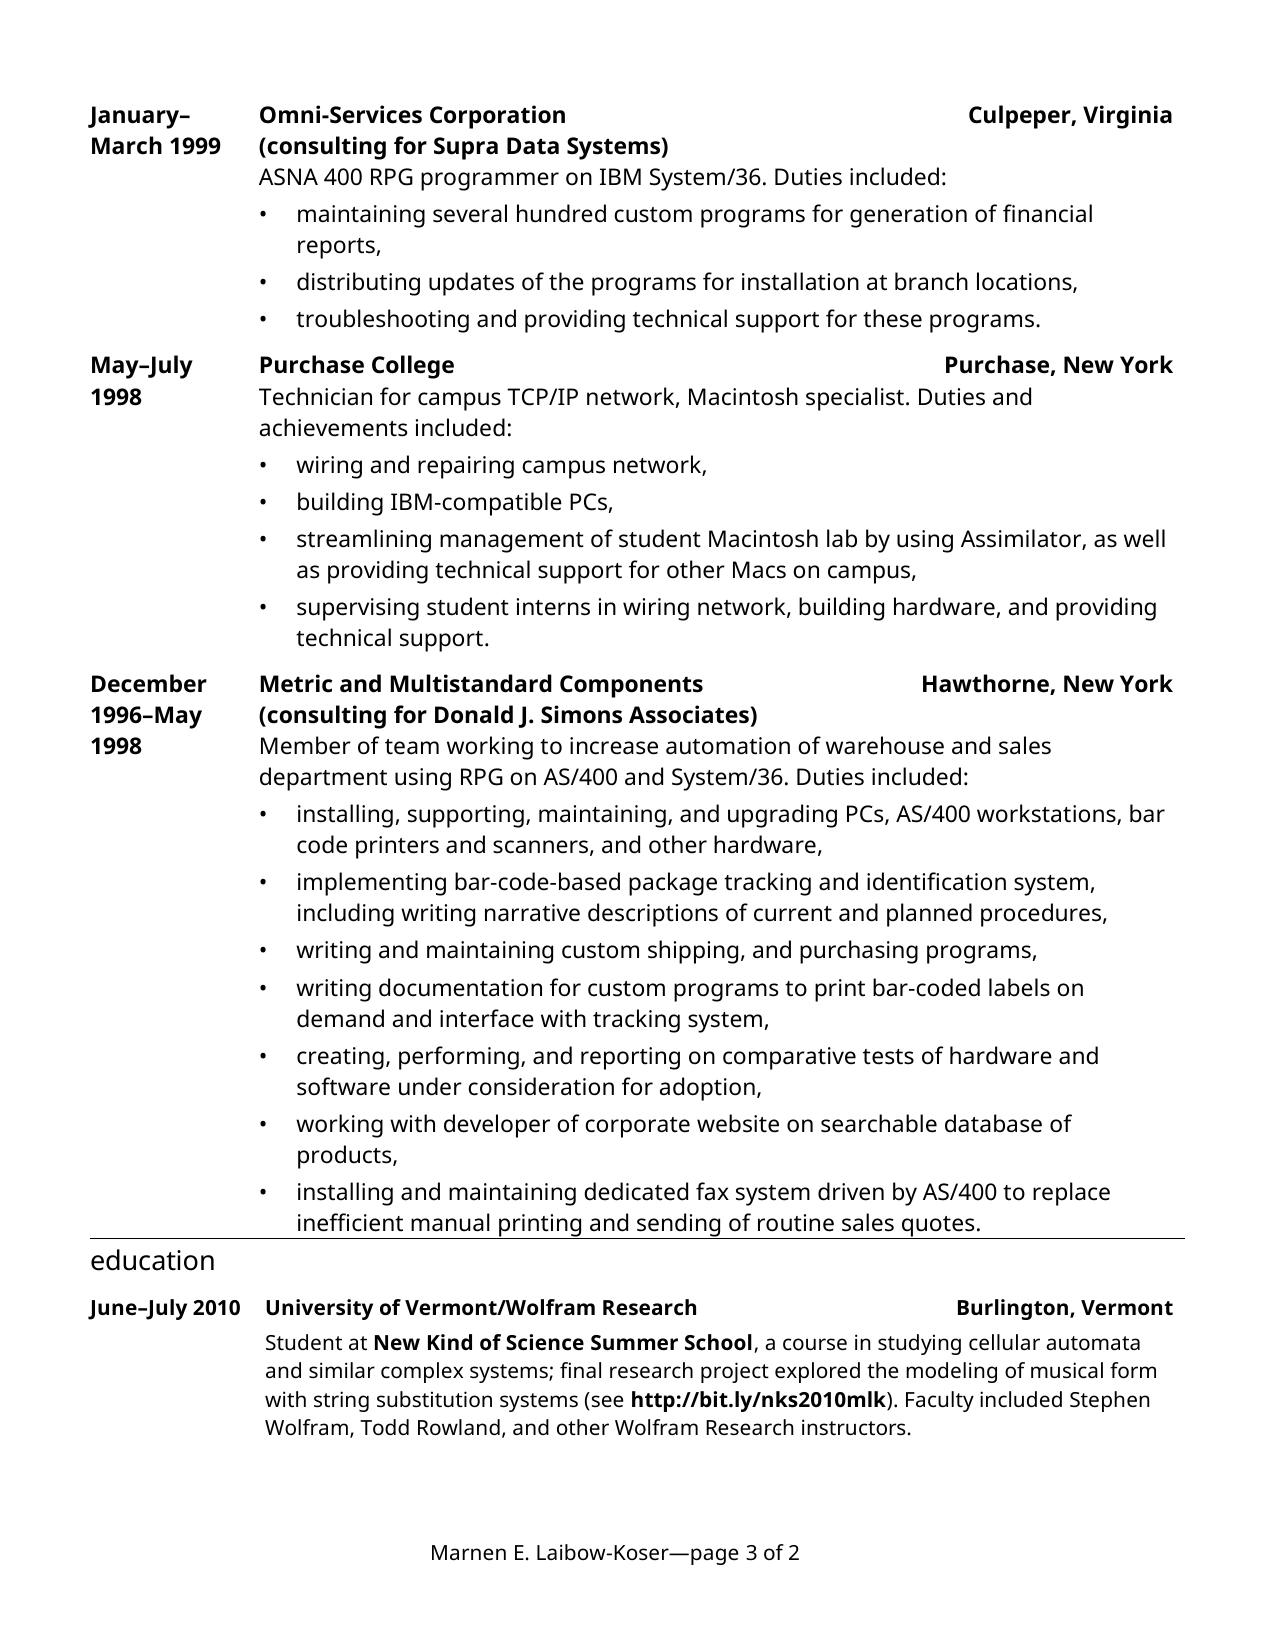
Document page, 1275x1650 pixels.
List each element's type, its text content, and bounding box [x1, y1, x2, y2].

table_cell Metric and Multistandard Components Hawthorne, New York (consulting for Donald J. Simons Associates) Member of team working to increase automation of warehouse and sales department using RPG on AS/400 and System/36. Duties included: installing, supporting, maintaining, and upgrading PCs, AS/400 workstations, bar code printers and scanners, and other hardware, implementing bar-code-based package tracking and identification system, including writing narrative descriptions of current and planned procedures, writing and maintaining custom shipping, and purchasing programs, writing documentation for custom programs to print bar-coded labels on demand and interface with tracking system, creating, performing, and reporting on comparative tests of hardware and software under consideration for adoption, working with developer of corporate website on searchable database of products, installing and maintaining dedicated fax system driven by AS/400 to replace inefficient manual printing and sending of routine sales quotes. [259, 653, 1185, 1238]
table_cell Omni-Services Corporation Culpeper, Virginia (consulting for Supra Data Systems) ASNA 400 RPG programmer on IBM System/36. Duties included: maintaining several hundred custom programs for generation of ﬁnancial reports, distributing updates of the programs for installation at branch locations, troubleshooting and providing technical support for these programs. [259, 84, 1185, 334]
table_cell May–July 1998 [90, 334, 259, 653]
text education [90, 1239, 1185, 1278]
table_cell December 1996–May 1998 [90, 653, 259, 1238]
table_header University of Vermont/Wolfram Research Burlington, Vermont Student at New Kind of Science Summer School, a course in studying cellular automata and similar complex systems; ﬁnal research project explored the modeling of musical form with string substitution systems (see http://bit.ly/nks2010mlk). Faculty included Stephen Wolfram, Todd Rowland, and other Wolfram Research instructors. [265, 1278, 1185, 1442]
table_cell January–March 1999 [90, 84, 259, 334]
table_cell Purchase College Purchase, New York Technician for campus TCP/IP network, Macintosh specialist. Duties and achievements included: wiring and repairing campus network, building IBM-compatible PCs, streamlining management of student Macintosh lab by using Assimilator, as well as providing technical support for other Macs on campus, supervising student interns in wiring network, building hardware, and providing technical support. [259, 334, 1185, 653]
table_header June–July 2010 [90, 1278, 265, 1442]
